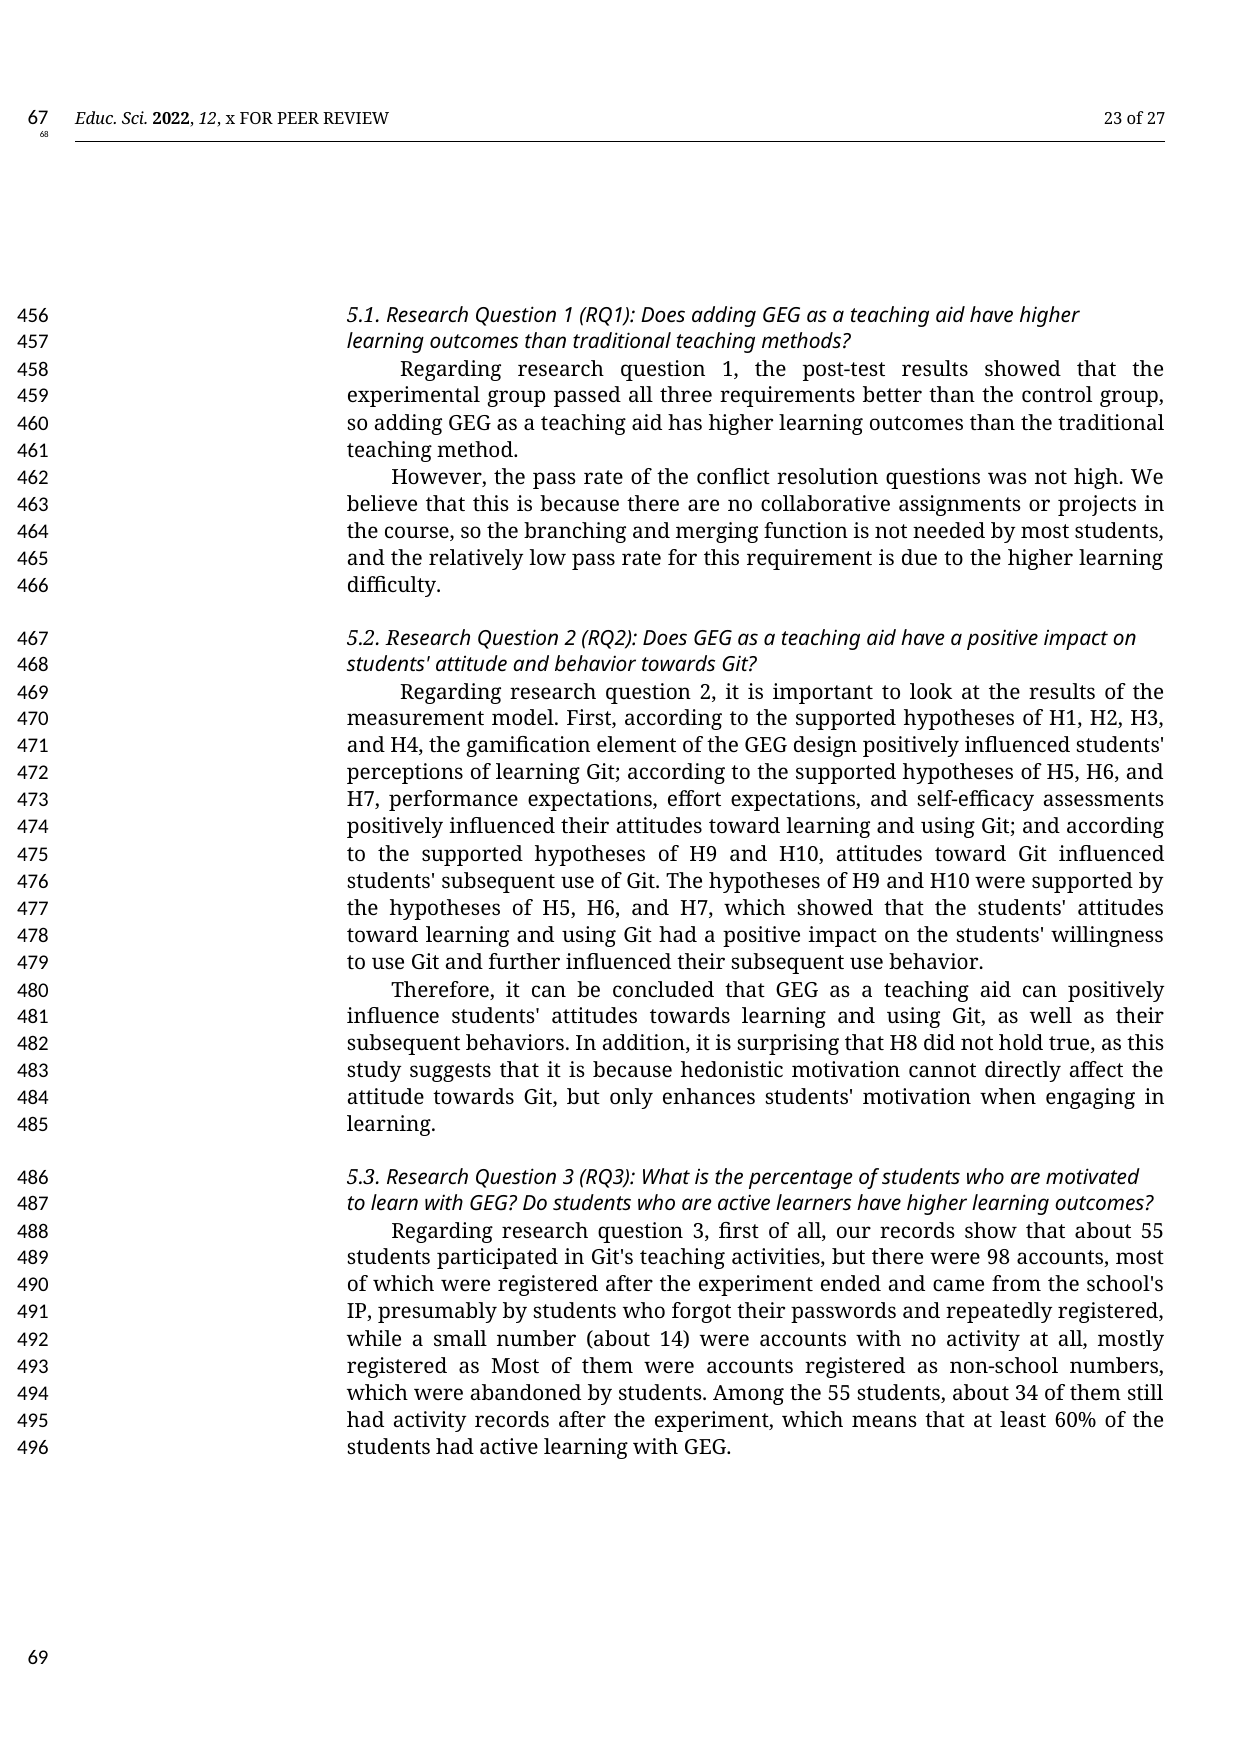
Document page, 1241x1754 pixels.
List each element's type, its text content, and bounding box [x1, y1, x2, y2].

text However, the pass rate of the conflict resolution questions was not high. We believe that this is because there are no collaborative assignments or projects in the course, so the branching and merging function is not needed by most students, and the relatively low pass rate for this requirement is due to the higher learning difficulty. [347, 463, 1165, 598]
text Therefore, it can be concluded that GEG as a teaching aid can positively influence students' attitudes towards learning and using Git, as well as their subsequent behaviors. In addition, it is surprising that H8 did not hold true, as this study suggests that it is because hedonistic motivation cannot directly affect the attitude towards Git, but only enhances students' motivation when engaging in learning. [347, 975, 1165, 1138]
subtitle 5.2. Research Question 2 (RQ2): Does GEG as a teaching aid have a positive impact on students' attitude and behavior towards Git? [347, 623, 1165, 678]
text Regarding research question 3, first of all, our records show that about 55 students participated in Git's teaching activities, but there were 98 accounts, most of which were registered after the experiment ended and came from the school's IP, presumably by students who forgot their passwords and repeatedly registered, while a small number (about 14) were accounts with no activity at all, mostly registered as Most of them were accounts registered as non-school numbers, which were abandoned by students. Among the 55 students, about 34 of them still had activity records after the experiment, which means that at least 60% of the students had active learning with GEG. [347, 1217, 1165, 1461]
subtitle 5.3. Research Question 3 (RQ3): What is the percentage of students who are motivated to learn with GEG? Do students who are active learners have higher learning outcomes? [347, 1163, 1165, 1217]
text Regarding research question 1, the post-test results showed that the experimental group passed all three requirements better than the control group, so adding GEG as a teaching aid has higher learning outcomes than the traditional teaching method. [347, 355, 1165, 463]
text Regarding research question 2, it is important to look at the results of the measurement model. First, according to the supported hypotheses of H1, H2, H3, and H4, the gamification element of the GEG design positively influenced students' perceptions of learning Git; according to the supported hypotheses of H5, H6, and H7, performance expectations, effort expectations, and self-efficacy assessments positively influenced their attitudes toward learning and using Git; and according to the supported hypotheses of H9 and H10, attitudes toward Git influenced students' subsequent use of Git. The hypotheses of H9 and H10 were supported by the hypotheses of H5, H6, and H7, which showed that the students' attitudes toward learning and using Git had a positive impact on the students' willingness to use Git and further influenced their subsequent use behavior. [347, 678, 1165, 975]
subtitle 5.1. Research Question 1 (RQ1): Does adding GEG as a teaching aid have higher learning outcomes than traditional teaching methods? [347, 301, 1165, 355]
